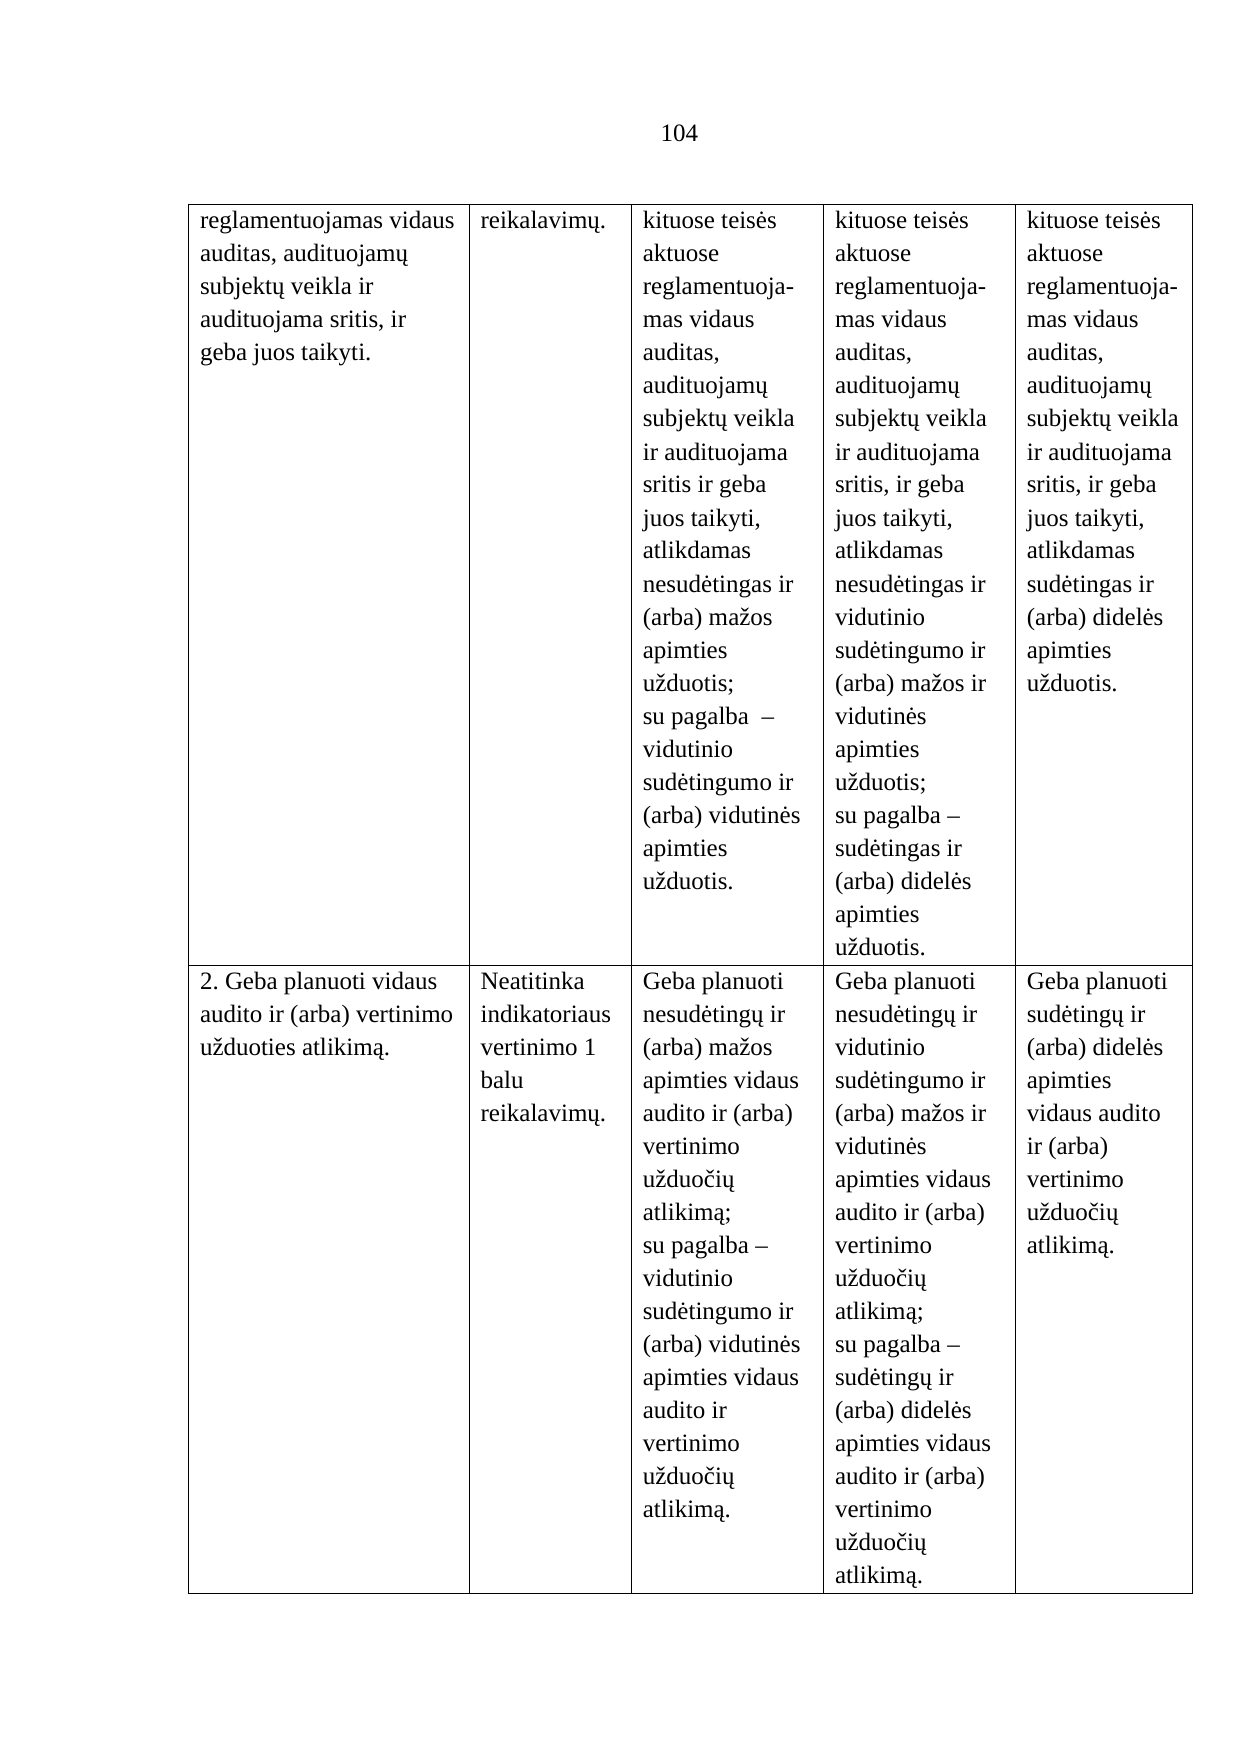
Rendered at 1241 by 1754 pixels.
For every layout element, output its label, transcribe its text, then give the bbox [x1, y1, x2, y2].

table_cell reglamentuojamas vidaus auditas, audituojamų subjektų veikla ir audituojama sritis, ir geba juos taikyti. [189, 205, 469, 965]
table_cell Geba planuoti nesudėtingų ir vidutinio sudėtingumo ir (arba) mažos ir vidutinės apimties vidaus audito ir (arba) vertinimo užduočių atlikimą; su pagalba – sudėtingų ir (arba) didelės apimties vidaus audito ir (arba) vertinimo užduočių atlikimą. [824, 966, 1015, 1593]
table_cell 2. Geba planuoti vidaus audito ir (arba) vertinimo užduoties atlikimą. [189, 966, 469, 1593]
table_cell Geba planuoti sudėtingų ir (arba) didelės apimties vidaus audito ir (arba) vertinimo užduočių atlikimą. [1016, 966, 1192, 1593]
table_cell kituose teisės aktuose reglamentuoja-mas vidaus auditas, audituojamų subjektų veikla ir audituojama sritis, ir geba juos taikyti, atlikdamas sudėtingas ir (arba) didelės apimties užduotis. [1016, 205, 1192, 965]
table_cell kituose teisės aktuose reglamentuoja-mas vidaus auditas, audituojamų subjektų veikla ir audituojama sritis, ir geba juos taikyti, atlikdamas nesudėtingas ir vidutinio sudėtingumo ir (arba) mažos ir vidutinės apimties užduotis; su pagalba – sudėtingas ir (arba) didelės apimties užduotis. [824, 205, 1015, 965]
table_cell reikalavimų. [470, 205, 631, 965]
table_cell kituose teisės aktuose reglamentuoja-mas vidaus auditas, audituojamų subjektų veikla ir audituojama sritis ir geba juos taikyti, atlikdamas nesudėtingas ir (arba) mažos apimties užduotis; su pagalba – vidutinio sudėtingumo ir (arba) vidutinės apimties užduotis. [632, 205, 823, 965]
table_cell Neatitinka indikatoriaus vertinimo 1 balu reikalavimų. [470, 966, 631, 1593]
table_cell Geba planuoti nesudėtingų ir (arba) mažos apimties vidaus audito ir (arba) vertinimo užduočių atlikimą; su pagalba – vidutinio sudėtingumo ir (arba) vidutinės apimties vidaus audito ir vertinimo užduočių atlikimą. [632, 966, 823, 1593]
